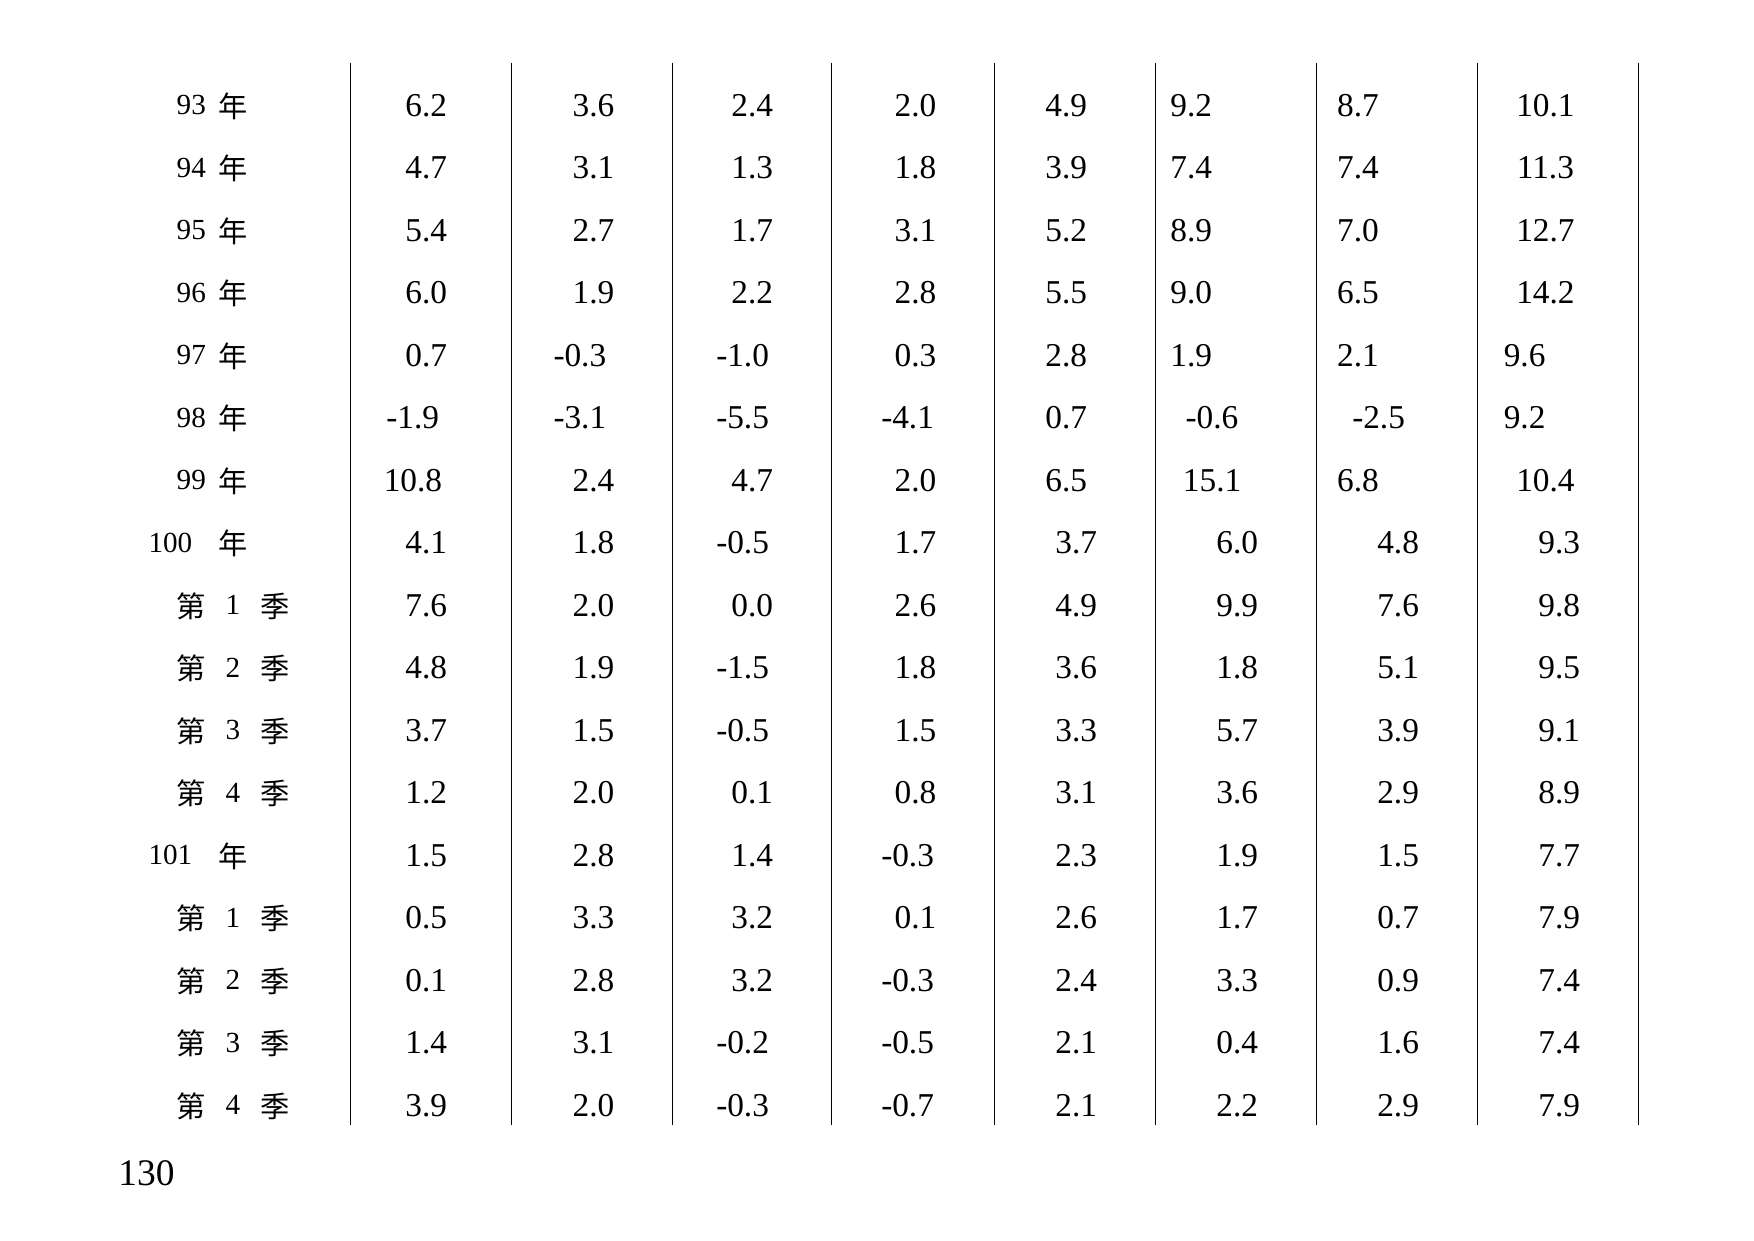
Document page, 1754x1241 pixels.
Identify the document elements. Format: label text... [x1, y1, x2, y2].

table_cell 7.4 [1156, 125, 1316, 188]
table_cell 0.9 [1317, 938, 1477, 1000]
table_cell 第4季 [119, 750, 350, 813]
table_cell 3.9 [995, 125, 1155, 188]
table_cell 1.7 [1156, 875, 1316, 938]
table_cell -0.3 [512, 313, 672, 375]
table_cell 0.7 [351, 313, 511, 375]
table_cell 0.3 [832, 313, 994, 375]
table_cell 0.5 [351, 875, 511, 938]
table_cell -1.5 [673, 625, 831, 688]
table_cell 2.4 [995, 938, 1155, 1000]
table_cell 9.3 [1478, 500, 1638, 563]
table_cell -0.7 [832, 1063, 994, 1125]
table_cell 9.0 [1156, 250, 1316, 313]
table_cell 1.9 [512, 625, 672, 688]
table_cell 1.7 [832, 500, 994, 563]
table_cell 1.9 [512, 250, 672, 313]
table_cell -0.5 [832, 1000, 994, 1063]
table_cell 1.9 [1156, 813, 1316, 875]
table_cell 第1季 [119, 875, 350, 938]
table_cell 3.7 [351, 688, 511, 750]
table_cell 12.7 [1478, 188, 1638, 250]
table_cell 0.1 [673, 750, 831, 813]
table_cell 1.5 [351, 813, 511, 875]
table_cell 98年 [119, 375, 350, 438]
table_cell 第2季 [119, 625, 350, 688]
table_cell 3.2 [673, 875, 831, 938]
table_cell 96年 [119, 250, 350, 313]
table_cell -0.3 [673, 1063, 831, 1125]
table_cell 1.5 [512, 688, 672, 750]
table_cell 8.9 [1156, 188, 1316, 250]
table_cell 第1季 [119, 563, 350, 625]
table_cell 3.1 [995, 750, 1155, 813]
table_cell 4.1 [351, 500, 511, 563]
table_cell 4.7 [351, 125, 511, 188]
table_cell 1.7 [673, 188, 831, 250]
table_cell 2.8 [832, 250, 994, 313]
table_cell -0.2 [673, 1000, 831, 1063]
table_cell 1.5 [1317, 813, 1477, 875]
table_cell 7.6 [351, 563, 511, 625]
table_cell 0.1 [351, 938, 511, 1000]
table_cell 100年 [119, 500, 350, 563]
table_cell -0.5 [673, 688, 831, 750]
table_cell 3.7 [995, 500, 1155, 563]
table_cell -0.6 [1156, 375, 1316, 438]
table_cell 6.5 [995, 438, 1155, 500]
table_cell 1.4 [673, 813, 831, 875]
table_cell 2.1 [995, 1000, 1155, 1063]
table_cell 10.8 [351, 438, 511, 500]
table_cell 0.8 [832, 750, 994, 813]
table_cell 4.8 [1317, 500, 1477, 563]
table_cell 9.2 [1478, 375, 1638, 438]
table_cell -0.3 [832, 813, 994, 875]
table_cell 2.2 [673, 250, 831, 313]
table_cell 第4季 [119, 1063, 350, 1125]
table_cell 3.2 [673, 938, 831, 1000]
table_cell 7.6 [1317, 563, 1477, 625]
table_cell 5.2 [995, 188, 1155, 250]
table_cell 97年 [119, 313, 350, 375]
table_cell 2.6 [995, 875, 1155, 938]
table_cell -1.0 [673, 313, 831, 375]
table_cell 7.7 [1478, 813, 1638, 875]
table_cell 5.4 [351, 188, 511, 250]
table_cell 6.0 [1156, 500, 1316, 563]
table_cell 9.2 [1156, 63, 1316, 125]
table_cell 1.8 [832, 125, 994, 188]
table_cell 101年 [119, 813, 350, 875]
table_cell -4.1 [832, 375, 994, 438]
table_cell 1.8 [1156, 625, 1316, 688]
table_cell 2.3 [995, 813, 1155, 875]
table_cell 1.5 [832, 688, 994, 750]
table_cell 2.6 [832, 563, 994, 625]
table_cell 2.0 [832, 438, 994, 500]
table_cell 第2季 [119, 938, 350, 1000]
table_cell 2.1 [1317, 313, 1477, 375]
table_cell 5.1 [1317, 625, 1477, 688]
table_cell 3.3 [995, 688, 1155, 750]
table_cell 0.0 [673, 563, 831, 625]
table_cell 6.5 [1317, 250, 1477, 313]
table_cell 9.8 [1478, 563, 1638, 625]
table_cell 3.6 [1156, 750, 1316, 813]
table_cell 9.5 [1478, 625, 1638, 688]
table_cell 4.9 [995, 563, 1155, 625]
table_cell -1.9 [351, 375, 511, 438]
table_cell 6.2 [351, 63, 511, 125]
table_cell 1.9 [1156, 313, 1316, 375]
table_cell 2.4 [673, 63, 831, 125]
table_cell 5.7 [1156, 688, 1316, 750]
table_cell 6.8 [1317, 438, 1477, 500]
table_cell 1.8 [512, 500, 672, 563]
table_cell -0.5 [673, 500, 831, 563]
table_cell 0.7 [995, 375, 1155, 438]
table_cell -3.1 [512, 375, 672, 438]
table_cell -5.5 [673, 375, 831, 438]
table_cell 2.9 [1317, 750, 1477, 813]
table_cell 3.9 [1317, 688, 1477, 750]
table_cell 94年 [119, 125, 350, 188]
table_cell 9.1 [1478, 688, 1638, 750]
table_cell 95年 [119, 188, 350, 250]
table_cell -2.5 [1317, 375, 1477, 438]
table_cell 1.8 [832, 625, 994, 688]
table_cell 9.9 [1156, 563, 1316, 625]
table_cell 7.0 [1317, 188, 1477, 250]
table_cell 4.9 [995, 63, 1155, 125]
table_cell 3.3 [1156, 938, 1316, 1000]
table_cell 4.7 [673, 438, 831, 500]
table_cell -0.3 [832, 938, 994, 1000]
table_cell 6.0 [351, 250, 511, 313]
table_cell 0.4 [1156, 1000, 1316, 1063]
table_cell 99年 [119, 438, 350, 500]
table_cell 第3季 [119, 688, 350, 750]
table_cell 2.8 [512, 938, 672, 1000]
table_cell 3.1 [512, 1000, 672, 1063]
table_cell 0.7 [1317, 875, 1477, 938]
table_cell 2.9 [1317, 1063, 1477, 1125]
table_cell 2.2 [1156, 1063, 1316, 1125]
table_cell 3.9 [351, 1063, 511, 1125]
table_cell 8.7 [1317, 63, 1477, 125]
table_cell 3.1 [512, 125, 672, 188]
table_cell 10.1 [1478, 63, 1638, 125]
table_cell 3.3 [512, 875, 672, 938]
table_cell 5.5 [995, 250, 1155, 313]
table_cell 0.1 [832, 875, 994, 938]
table_cell 2.0 [512, 750, 672, 813]
table_cell 7.4 [1478, 1000, 1638, 1063]
table_cell 2.8 [512, 813, 672, 875]
table_cell 7.4 [1478, 938, 1638, 1000]
table_cell 15.1 [1156, 438, 1316, 500]
table_cell 2.7 [512, 188, 672, 250]
table_cell 1.4 [351, 1000, 511, 1063]
table_cell 14.2 [1478, 250, 1638, 313]
table_cell 1.3 [673, 125, 831, 188]
table_cell 11.3 [1478, 125, 1638, 188]
table_cell 3.6 [995, 625, 1155, 688]
table_cell 7.9 [1478, 875, 1638, 938]
table_cell 3.6 [512, 63, 672, 125]
table_cell 8.9 [1478, 750, 1638, 813]
table_cell 7.9 [1478, 1063, 1638, 1125]
table_cell 2.1 [995, 1063, 1155, 1125]
table_cell 10.4 [1478, 438, 1638, 500]
table_cell 9.6 [1478, 313, 1638, 375]
table_cell 4.8 [351, 625, 511, 688]
table_cell 2.4 [512, 438, 672, 500]
table_cell 第3季 [119, 1000, 350, 1063]
table_cell 2.0 [512, 1063, 672, 1125]
table_cell 1.2 [351, 750, 511, 813]
table_cell 3.1 [832, 188, 994, 250]
table_cell 2.8 [995, 313, 1155, 375]
table_cell 93年 [119, 63, 350, 125]
table_cell 1.6 [1317, 1000, 1477, 1063]
table_cell 7.4 [1317, 125, 1477, 188]
table_cell 2.0 [832, 63, 994, 125]
table_cell 2.0 [512, 563, 672, 625]
